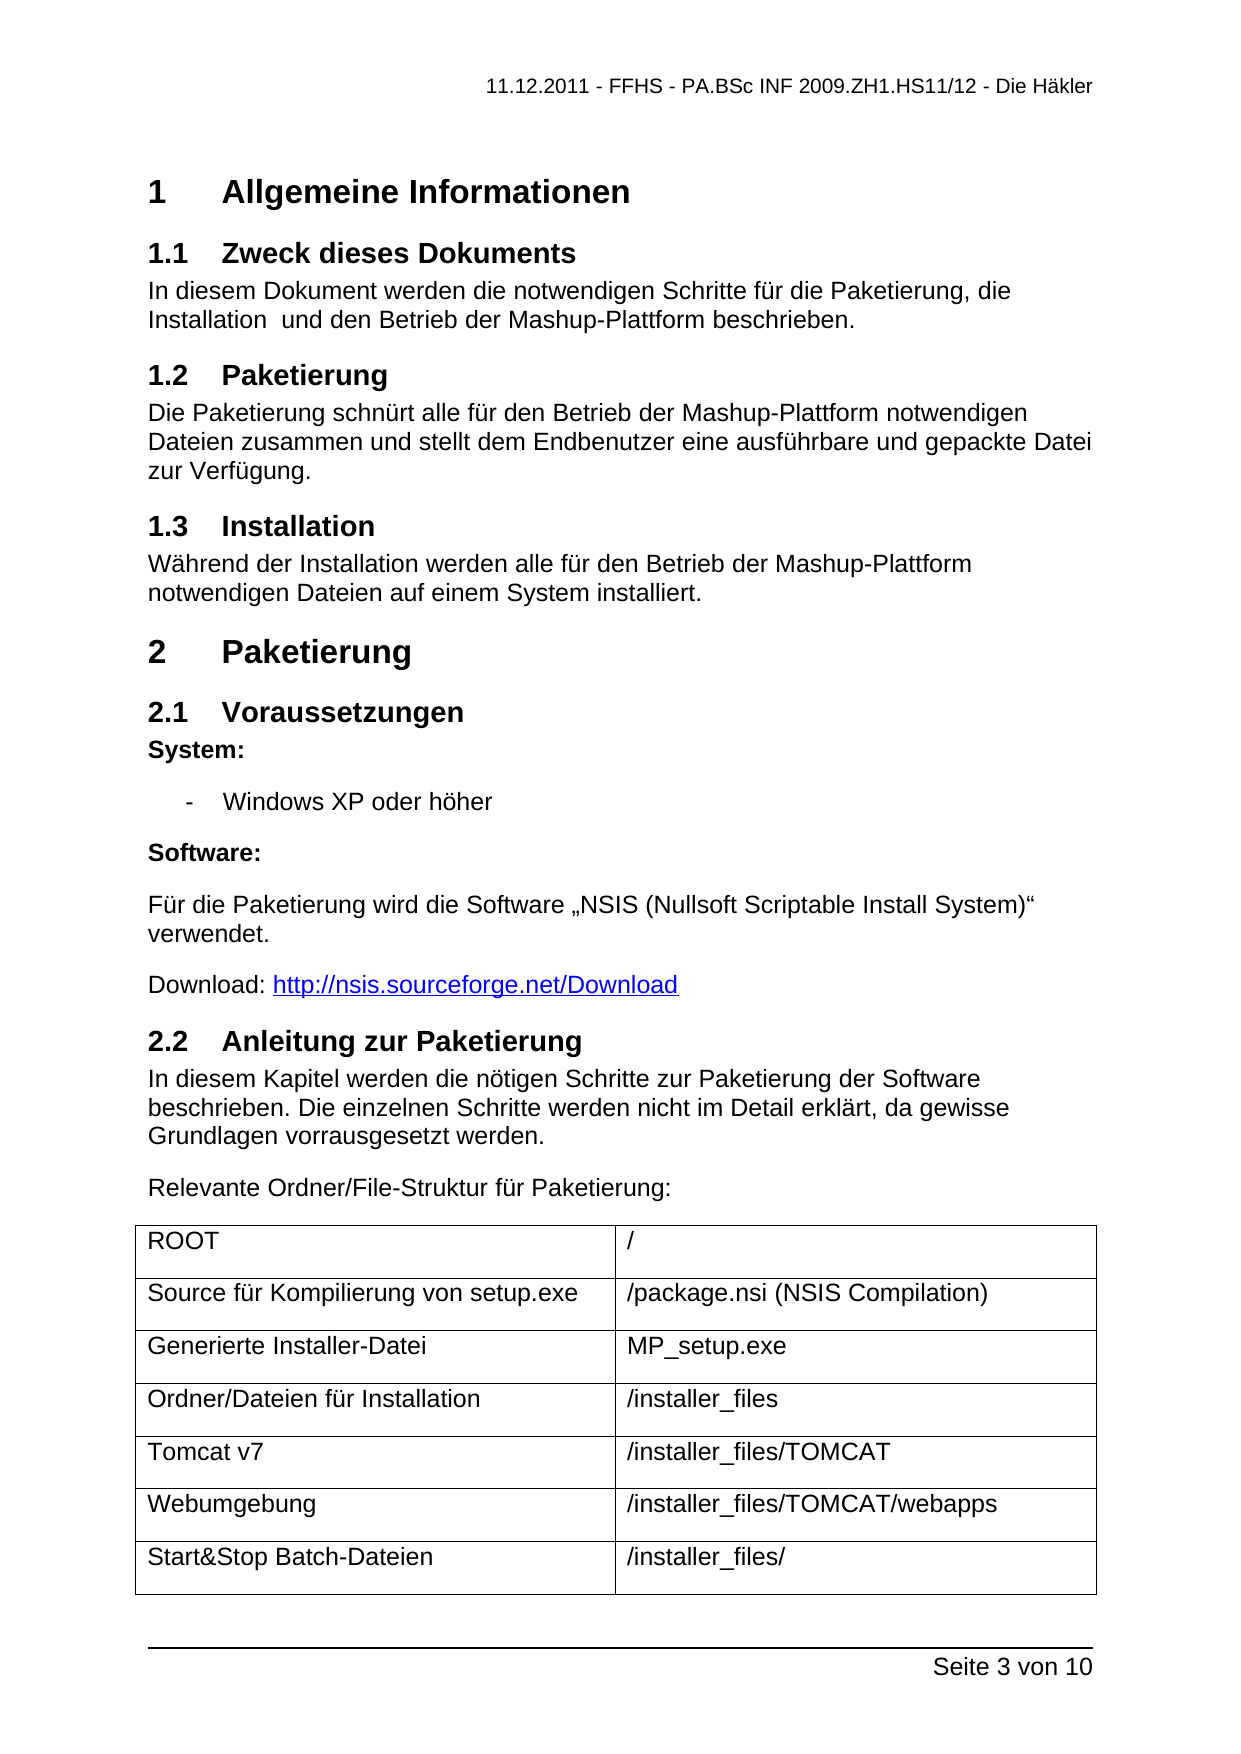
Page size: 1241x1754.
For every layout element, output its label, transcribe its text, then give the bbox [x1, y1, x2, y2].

table_cell /package.nsi (NSIS Compilation) [616, 1279, 1096, 1330]
table_cell /installer_files/ [616, 1542, 1096, 1594]
text Während der Installation werden alle für den Betrieb der Mashup-Plattform notwendigen Dateien auf einem System installiert. [148, 549, 1093, 607]
list Windows XP oder höher [185, 787, 1093, 815]
table_cell Start&Stop Batch-Dateien [136, 1542, 615, 1594]
subtitle Paketierung [148, 632, 1093, 670]
subtitle Voraussetzungen [148, 695, 1093, 729]
table_cell Tomcat v7 [136, 1437, 615, 1488]
table_cell Webumgebung [136, 1489, 615, 1541]
subtitle Paketierung [148, 358, 1093, 392]
table_cell /installer_files/TOMCAT [616, 1437, 1096, 1488]
text Für die Paketierung wird die Software „NSIS (Nullsoft Scriptable Install System)“ verwendet. [148, 890, 1093, 947]
table_cell Ordner/Dateien für Installation [136, 1384, 615, 1436]
text Software: [148, 838, 1093, 867]
text Die Paketierung schnürt alle für den Betrieb der Mashup-Plattform notwendigen Dateien zusammen und stellt dem Endbenutzer eine ausführbare und gepackte Datei zur Verfügung. [148, 398, 1093, 484]
table_header / [616, 1226, 1096, 1277]
table_header ROOT [136, 1226, 615, 1277]
subtitle Anleitung zur Paketierung [148, 1024, 1093, 1058]
text Relevante Ordner/File-Struktur für Paketierung: [148, 1173, 1093, 1202]
subtitle Installation [148, 509, 1093, 543]
table_cell MP_setup.exe [616, 1331, 1096, 1383]
subtitle Allgemeine Informationen [148, 173, 1093, 211]
text In diesem Kapitel werden die nötigen Schritte zur Paketierung der Software beschrieben. Die einzelnen Schritte werden nicht im Detail erklärt, da gewisse Grundlagen vorrausgesetzt werden. [148, 1064, 1093, 1150]
table_cell /installer_files/TOMCAT/webapps [616, 1489, 1096, 1541]
table_cell /installer_files [616, 1384, 1096, 1436]
subtitle Zweck dieses Dokuments [148, 236, 1093, 269]
text System: [148, 735, 1093, 764]
text In diesem Dokument werden die notwendigen Schritte für die Paketierung, die Installation und den Betrieb der Mashup-Plattform beschrieben. [148, 276, 1093, 333]
table_cell Generierte Installer-Datei [136, 1331, 615, 1383]
table_cell Source für Kompilierung von setup.exe [136, 1279, 615, 1330]
text Download: http://nsis.sourceforge.net/Download [148, 970, 1093, 999]
